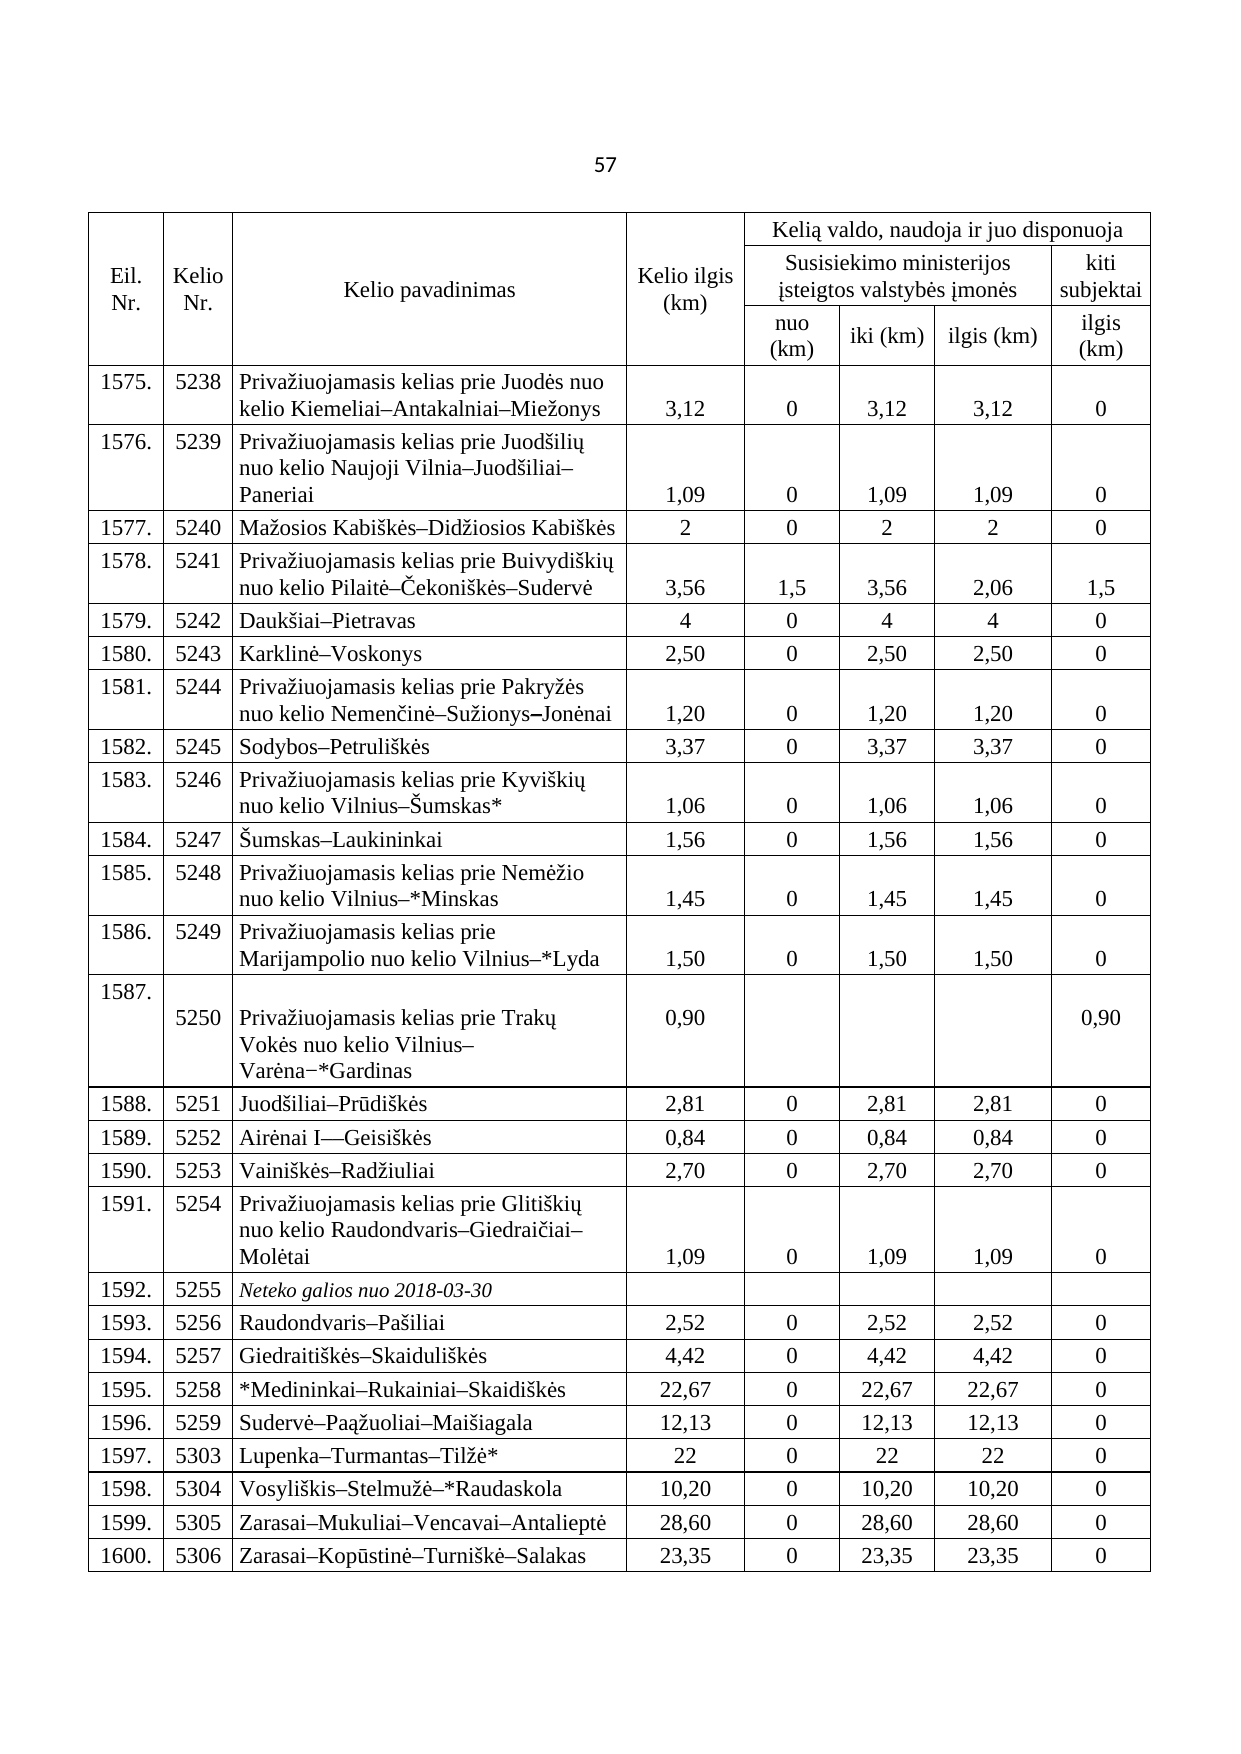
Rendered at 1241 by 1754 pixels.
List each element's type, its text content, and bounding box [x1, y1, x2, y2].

table_cell 1,5 [745, 544, 839, 603]
table_cell kiti subjektai [1052, 246, 1150, 305]
table_cell 10,20 [627, 1473, 744, 1504]
table_cell 3,37 [840, 730, 934, 762]
table_cell 1,09 [935, 425, 1051, 510]
table_cell 1594. [89, 1340, 163, 1372]
table_cell 1595. [89, 1373, 163, 1405]
table_cell Neteko galios nuo 2018-03-30 [233, 1273, 626, 1305]
table_cell Airėnai I––Geisiškės [233, 1121, 626, 1153]
table_cell 1,5 [1052, 544, 1150, 603]
table_cell 0 [745, 1340, 839, 1372]
table_cell Privažiuojamasis kelias prie Juodės nuo kelio Kiemeliai–Antakalniai–Miežonys [233, 366, 626, 424]
table_cell 1599. [89, 1506, 163, 1538]
table_cell 10,20 [935, 1473, 1051, 1504]
table_cell Privažiuojamasis kelias prie Juodšilių nuo kelio Naujoji Vilnia–Juodšiliai–Paneriai [233, 425, 626, 510]
table_cell Juodšiliai–Prūdiškės [233, 1088, 626, 1119]
table_cell 0 [745, 604, 839, 636]
table_cell [935, 1273, 1051, 1305]
table_cell 23,35 [935, 1539, 1051, 1571]
table_cell 3,56 [840, 544, 934, 603]
table_cell 1589. [89, 1121, 163, 1153]
table_cell 22,67 [627, 1373, 744, 1405]
table_cell 0 [745, 1373, 839, 1405]
table_cell 5304 [164, 1473, 232, 1504]
table_cell 5240 [164, 511, 232, 543]
table_cell 1,50 [627, 916, 744, 974]
table_cell 4 [627, 604, 744, 636]
table_cell Privažiuojamasis kelias prie Marijampolio nuo kelio Vilnius–*Lyda [233, 916, 626, 974]
table_cell Šumskas–Laukininkai [233, 823, 626, 855]
table_cell 1,50 [935, 916, 1051, 974]
table_cell 1,20 [935, 670, 1051, 729]
table_cell 4,42 [627, 1340, 744, 1372]
table_cell 2,70 [840, 1154, 934, 1186]
table_cell 4,42 [935, 1340, 1051, 1372]
table_cell 5258 [164, 1373, 232, 1405]
table_cell 5250 [164, 975, 232, 1086]
table_cell 1584. [89, 823, 163, 855]
table_cell 1,45 [840, 856, 934, 914]
table_cell 0 [1052, 1506, 1150, 1538]
table_cell 12,13 [627, 1406, 744, 1438]
table_cell Mažosios Kabiškės–Didžiosios Kabiškės [233, 511, 626, 543]
table_cell 0 [1052, 1539, 1150, 1571]
table_cell 5238 [164, 366, 232, 424]
table_cell 0 [745, 1088, 839, 1119]
table_cell 1578. [89, 544, 163, 603]
table_cell 5305 [164, 1506, 232, 1538]
table_cell 3,12 [627, 366, 744, 424]
table_cell 2,50 [627, 637, 744, 669]
table_cell 2,50 [840, 637, 934, 669]
table_cell 0 [745, 763, 839, 822]
table_cell 1,56 [627, 823, 744, 855]
table_cell 5252 [164, 1121, 232, 1153]
table_cell 1586. [89, 916, 163, 974]
table_cell 5254 [164, 1187, 232, 1272]
table_cell 0,90 [1052, 975, 1150, 1086]
table_cell 3,12 [840, 366, 934, 424]
table_cell 0 [1052, 1439, 1150, 1471]
table_cell Zarasai–Kopūstinė–Turniškė–Salakas [233, 1539, 626, 1571]
table_cell 0 [1052, 1373, 1150, 1405]
table_cell [840, 1273, 934, 1305]
table_cell 1,09 [935, 1187, 1051, 1272]
table_cell 5244 [164, 670, 232, 729]
table_cell 0 [1052, 1306, 1150, 1338]
table_cell Privažiuojamasis kelias prie Kyviškių nuo kelio Vilnius–Šumskas* [233, 763, 626, 822]
table_cell 4 [935, 604, 1051, 636]
table_cell 1,50 [840, 916, 934, 974]
table_cell 1,56 [935, 823, 1051, 855]
table_cell 1,09 [840, 1187, 934, 1272]
table_cell 1579. [89, 604, 163, 636]
table_cell 0 [1052, 1340, 1150, 1372]
table_header Kelio ilgis (km) [627, 213, 744, 364]
table_cell 0 [745, 670, 839, 729]
table_cell nuo (km) [745, 306, 839, 364]
table_cell ilgis (km) [1052, 306, 1150, 364]
table_cell Vosyliškis–Stelmužė–*Raudaskola [233, 1473, 626, 1504]
table_cell ilgis (km) [935, 306, 1051, 364]
table_cell 5256 [164, 1306, 232, 1338]
table_cell 1592. [89, 1273, 163, 1305]
table_cell 1585. [89, 856, 163, 914]
table_cell 1583. [89, 763, 163, 822]
table_cell Privažiuojamasis kelias prie Buivydiškių nuo kelio Pilaitė–Čekoniškės–Sudervė [233, 544, 626, 603]
table_cell 1,09 [840, 425, 934, 510]
table_cell [935, 975, 1051, 1086]
table_cell 0 [1052, 670, 1150, 729]
table_cell 0 [745, 856, 839, 914]
table_cell 28,60 [935, 1506, 1051, 1538]
table_cell 1591. [89, 1187, 163, 1272]
table_cell 22,67 [840, 1373, 934, 1405]
table_cell iki (km) [840, 306, 934, 364]
table_cell 2 [935, 511, 1051, 543]
table_cell 1581. [89, 670, 163, 729]
table_cell 1,06 [935, 763, 1051, 822]
table_cell 5259 [164, 1406, 232, 1438]
table_cell 1588. [89, 1088, 163, 1119]
table_cell 5253 [164, 1154, 232, 1186]
table_cell 2 [840, 511, 934, 543]
table_cell 5306 [164, 1539, 232, 1571]
table_cell 2,50 [935, 637, 1051, 669]
table_cell 5241 [164, 544, 232, 603]
table_cell 1575. [89, 366, 163, 424]
table_cell 2,81 [935, 1088, 1051, 1119]
table_cell 0,84 [935, 1121, 1051, 1153]
table_cell 2,06 [935, 544, 1051, 603]
table_cell 10,20 [840, 1473, 934, 1504]
table_cell [745, 975, 839, 1086]
table_cell 0 [745, 1406, 839, 1438]
table_cell Susisiekimo ministerijos įsteigtos valstybės įmonės [745, 246, 1051, 305]
table_cell 2,52 [840, 1306, 934, 1338]
table_cell 23,35 [627, 1539, 744, 1571]
table_cell 0 [1052, 1088, 1150, 1119]
table_cell 5251 [164, 1088, 232, 1119]
table_cell 0 [745, 1306, 839, 1338]
table_cell 0 [745, 637, 839, 669]
table_cell Giedraitiškės–Skaiduliškės [233, 1340, 626, 1372]
table_cell 1,20 [840, 670, 934, 729]
table_cell 0,84 [627, 1121, 744, 1153]
table_cell 1590. [89, 1154, 163, 1186]
table_cell 5248 [164, 856, 232, 914]
table_cell 0 [1052, 1187, 1150, 1272]
table_cell 1,06 [840, 763, 934, 822]
table_cell 0 [745, 823, 839, 855]
table_header Kelio Nr. [164, 213, 232, 364]
table_cell 5257 [164, 1340, 232, 1372]
table_cell 0 [1052, 763, 1150, 822]
table_cell Raudondvaris–Pašiliai [233, 1306, 626, 1338]
table_cell 0 [745, 511, 839, 543]
table_cell 1,20 [627, 670, 744, 729]
table_cell Privažiuojamasis kelias prie Pakryžės nuo kelio Nemenčinė–Sužionys–Jonėnai [233, 670, 626, 729]
table_cell 2,70 [935, 1154, 1051, 1186]
table_cell 0 [1052, 1121, 1150, 1153]
table_cell 28,60 [627, 1506, 744, 1538]
table_cell Lupenka–Turmantas–Tilžė* [233, 1439, 626, 1471]
table_cell 4,42 [840, 1340, 934, 1372]
table_cell [745, 1273, 839, 1305]
table_cell 2,81 [627, 1088, 744, 1119]
table_cell 2,52 [935, 1306, 1051, 1338]
table_cell 0 [1052, 1473, 1150, 1504]
table_cell 22,67 [935, 1373, 1051, 1405]
table_cell 0 [745, 916, 839, 974]
table_cell Privažiuojamasis kelias prie Trakų Vokės nuo kelio Vilnius–Varėna−*Gardinas [233, 975, 626, 1086]
table_cell 0 [1052, 1406, 1150, 1438]
table_cell 0 [745, 1154, 839, 1186]
table_cell 3,37 [627, 730, 744, 762]
table_cell 0 [1052, 1154, 1150, 1186]
table_cell 1,06 [627, 763, 744, 822]
table_cell [627, 1273, 744, 1305]
table_cell Zarasai–Mukuliai–Vencavai–Antalieptė [233, 1506, 626, 1538]
table_cell Vainiškės–Radžiuliai [233, 1154, 626, 1186]
table_cell 0,84 [840, 1121, 934, 1153]
table_header Kelią valdo, naudoja ir juo disponuoja [745, 213, 1150, 245]
table_cell 12,13 [935, 1406, 1051, 1438]
table_cell 3,12 [935, 366, 1051, 424]
table_cell 2,52 [627, 1306, 744, 1338]
table_cell Sudervė–Paąžuoliai–Maišiagala [233, 1406, 626, 1438]
table_cell 0 [1052, 823, 1150, 855]
table_cell 3,56 [627, 544, 744, 603]
table_cell 5245 [164, 730, 232, 762]
table_cell 1,09 [627, 1187, 744, 1272]
table_cell 1576. [89, 425, 163, 510]
table_cell *Medininkai–Rukainiai–Skaidiškės [233, 1373, 626, 1405]
table_cell 1,09 [627, 425, 744, 510]
table_cell 0 [1052, 425, 1150, 510]
table_cell 0 [745, 366, 839, 424]
table_cell 0 [1052, 604, 1150, 636]
table_cell Privažiuojamasis kelias prie Nemėžio nuo kelio Vilnius–*Minskas [233, 856, 626, 914]
table_cell [840, 975, 934, 1086]
table_cell 0 [745, 1439, 839, 1471]
table_cell 5246 [164, 763, 232, 822]
table_cell 0 [745, 1187, 839, 1272]
table_cell 1596. [89, 1406, 163, 1438]
table_cell 1,56 [840, 823, 934, 855]
table_cell 22 [935, 1439, 1051, 1471]
table_cell 2,81 [840, 1088, 934, 1119]
table_cell 0 [1052, 511, 1150, 543]
table_cell 5247 [164, 823, 232, 855]
table_cell Privažiuojamasis kelias prie Glitiškių nuo kelio Raudondvaris–Giedraičiai–Molėtai [233, 1187, 626, 1272]
table_cell 0 [745, 1539, 839, 1571]
table_cell 2,70 [627, 1154, 744, 1186]
table_cell 5242 [164, 604, 232, 636]
table_cell 1582. [89, 730, 163, 762]
table_cell 0 [745, 425, 839, 510]
table_cell 1593. [89, 1306, 163, 1338]
table_cell 1600. [89, 1539, 163, 1571]
table_cell 5239 [164, 425, 232, 510]
table_header Eil. Nr. [89, 213, 163, 364]
table_cell 0,90 [627, 975, 744, 1086]
table_cell 22 [840, 1439, 934, 1471]
table_cell 2 [627, 511, 744, 543]
table_cell 0 [745, 1473, 839, 1504]
table_cell 1598. [89, 1473, 163, 1504]
table_cell 5249 [164, 916, 232, 974]
table_cell 5303 [164, 1439, 232, 1471]
table_cell 4 [840, 604, 934, 636]
table_cell 1,45 [627, 856, 744, 914]
table_cell 5255 [164, 1273, 232, 1305]
table_cell 12,13 [840, 1406, 934, 1438]
table_header Kelio pavadinimas [233, 213, 626, 364]
table_cell 5243 [164, 637, 232, 669]
table_cell 0 [1052, 916, 1150, 974]
table_cell 1580. [89, 637, 163, 669]
table_cell Sodybos–Petruliškės [233, 730, 626, 762]
table_cell 0 [1052, 730, 1150, 762]
table_cell 0 [745, 1121, 839, 1153]
table_cell 0 [1052, 637, 1150, 669]
table_cell Karklinė–Voskonys [233, 637, 626, 669]
table_cell 0 [1052, 856, 1150, 914]
table_cell 1577. [89, 511, 163, 543]
table_cell 1597. [89, 1439, 163, 1471]
table_cell 0 [745, 730, 839, 762]
table_cell 3,37 [935, 730, 1051, 762]
table_cell 22 [627, 1439, 744, 1471]
table_cell 28,60 [840, 1506, 934, 1538]
table_cell 0 [1052, 366, 1150, 424]
table_cell Daukšiai–Pietravas [233, 604, 626, 636]
table_cell 23,35 [840, 1539, 934, 1571]
table_cell 0 [745, 1506, 839, 1538]
table_cell 1587. [89, 975, 163, 1086]
table_cell 1,45 [935, 856, 1051, 914]
table_cell [1052, 1273, 1150, 1305]
